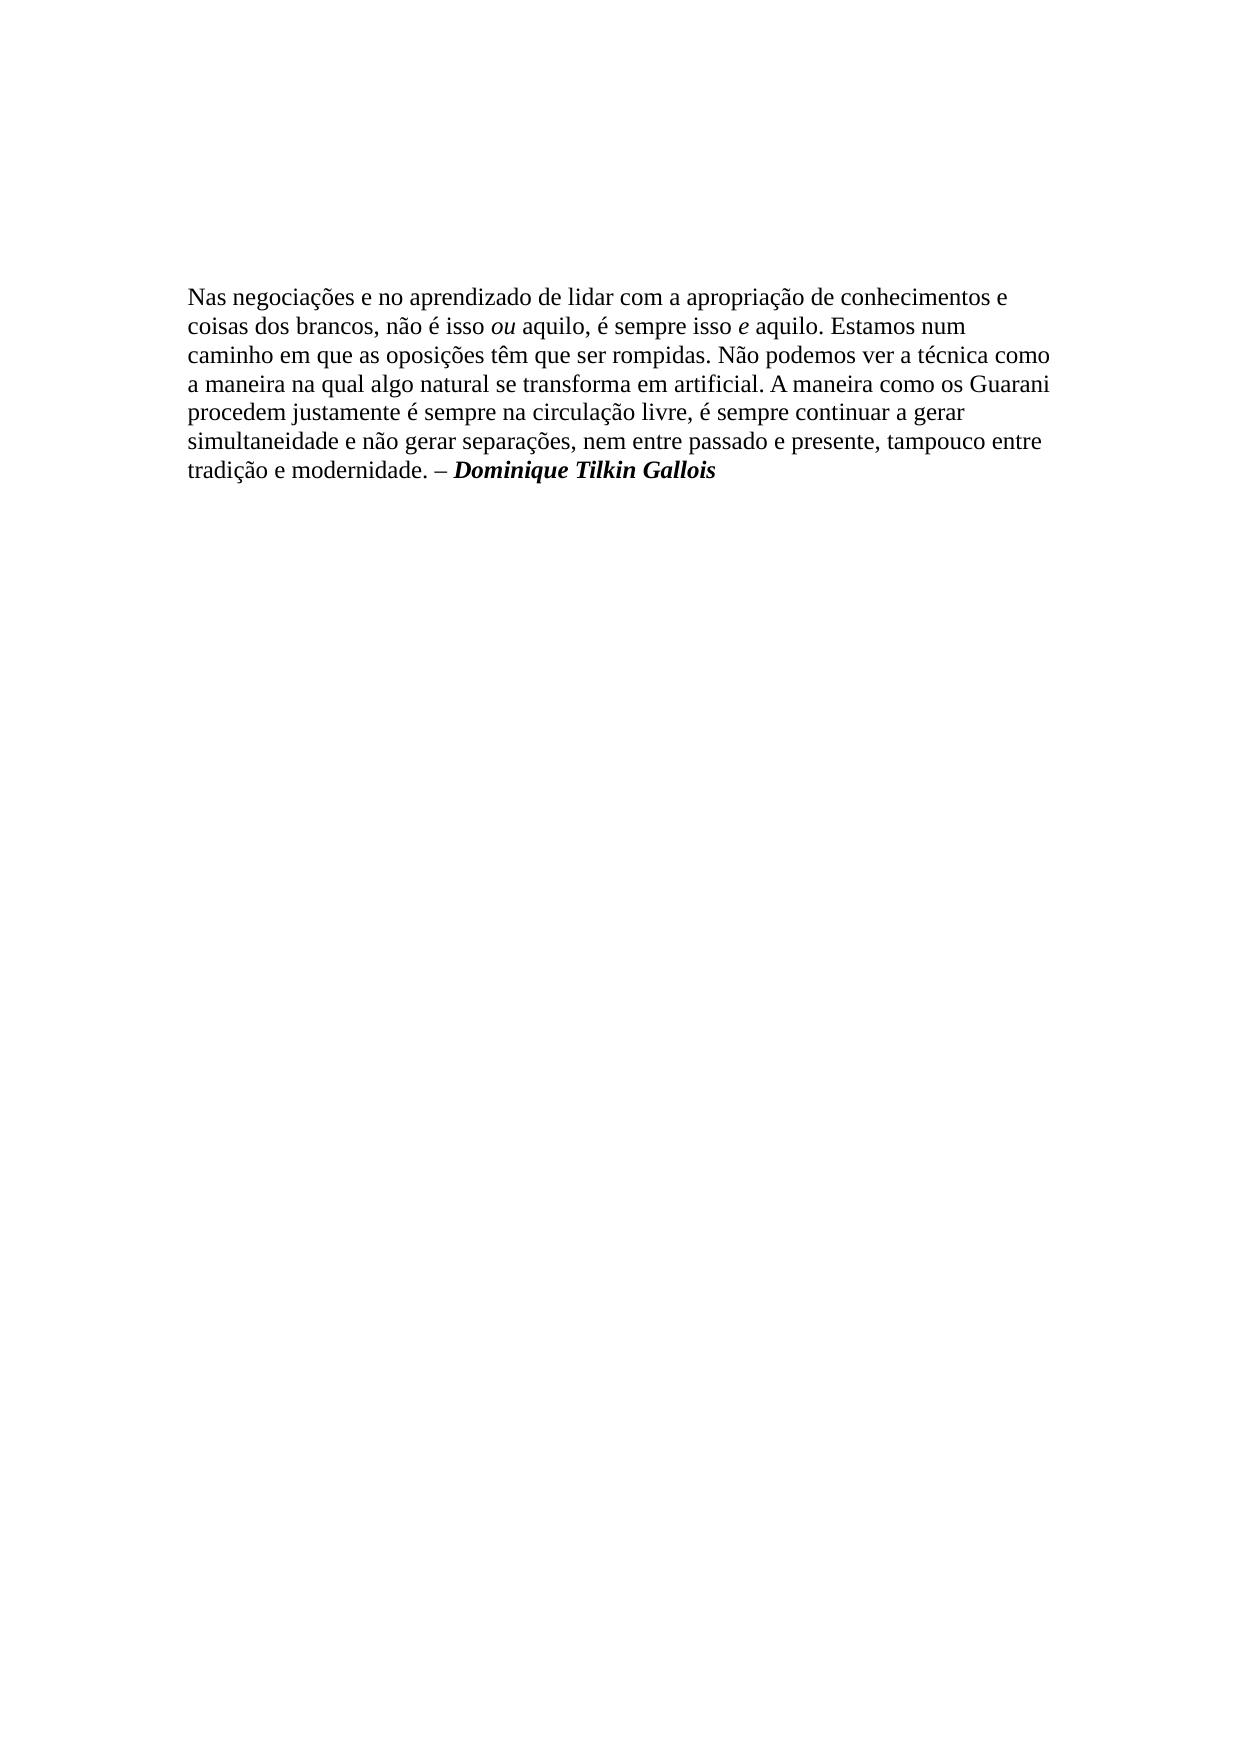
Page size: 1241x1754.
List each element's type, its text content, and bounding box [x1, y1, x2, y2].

text Nas negociações e no aprendizado de lidar com a apropriação de conhecimentos e coisas dos brancos, não é isso ou aquilo, é sempre isso e aquilo. Estamos num caminho em que as oposições têm que ser rompidas. Não podemos ver a técnica como a maneira na qual algo natural se transforma em artificial. A maneira como os Guarani procedem justamente é sempre na circulação livre, é sempre continuar a gerar simultaneidade e não gerar separações, nem entre passado e presente, tampouco entre tradição e modernidade. – Dominique Tilkin Gallois [187, 282, 1053, 484]
